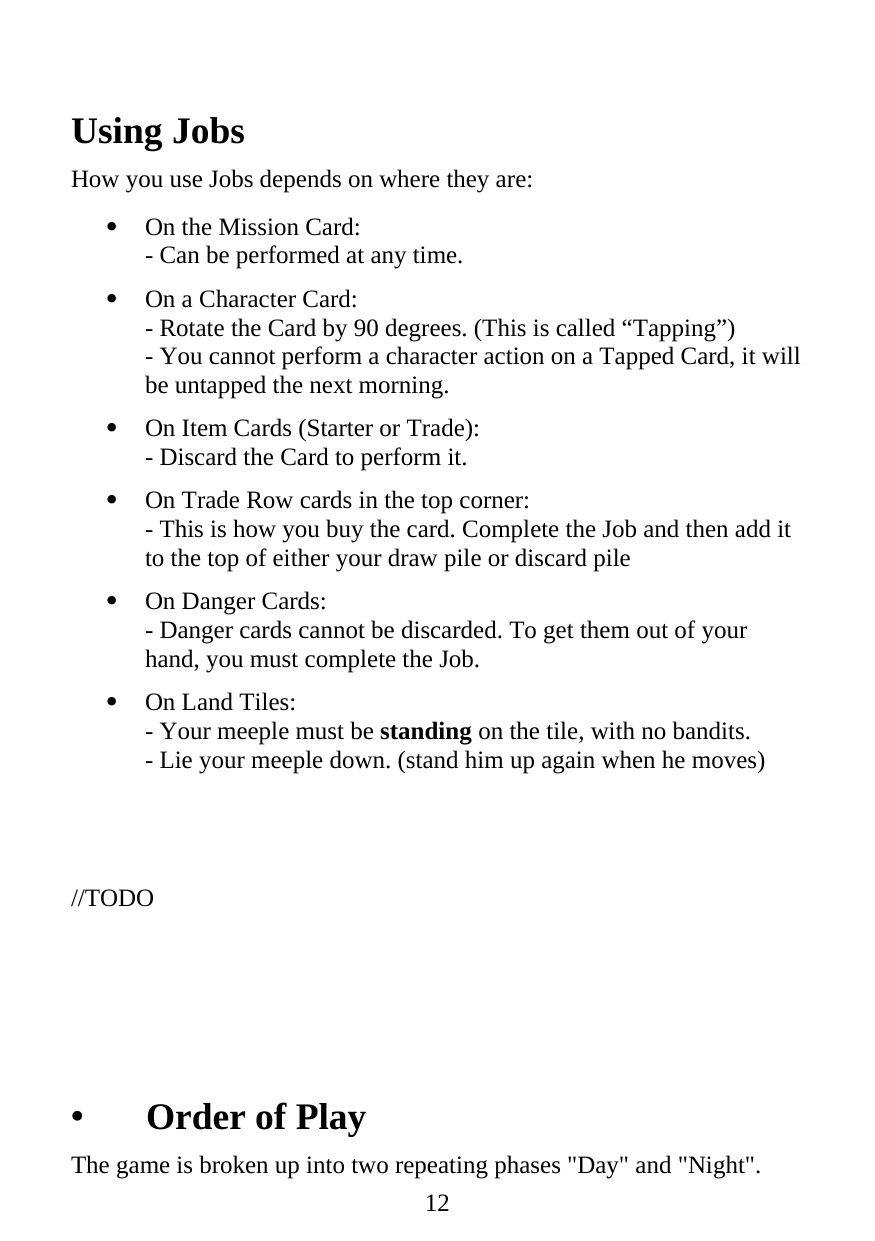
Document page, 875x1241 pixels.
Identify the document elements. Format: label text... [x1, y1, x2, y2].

text //TODO [71, 883, 803, 912]
list On the Mission Card: - Can be performed at any time. [107, 212, 803, 269]
list On Trade Row cards in the top corner: - This is how you buy the card. Complete the Job and then add it to the top of either your draw pile or discard pile [107, 486, 803, 572]
list On Danger Cards: - Danger cards cannot be discarded. To get them out of your hand, you must complete the Job. [107, 586, 803, 673]
text The game is broken up into two repeating phases "Day" and "Night". [71, 1150, 803, 1179]
list On Item Cards (Starter or Trade): - Discard the Card to perform it. [107, 413, 803, 471]
list On Land Tiles: - Your meeple must be standing on the tile, with no bandits. - Lie your meeple down. (stand him up again when he moves) [107, 687, 803, 773]
text How you use Jobs depends on where they are: [71, 164, 803, 193]
list On a Character Card: - Rotate the Card by 90 degrees. (This is called “Tapping”) - You cannot perform a character action on a Tapped Card, it will be untapped the next morning. [107, 284, 803, 399]
list Order of Play [71, 1094, 803, 1138]
text Using Jobs [71, 109, 803, 152]
